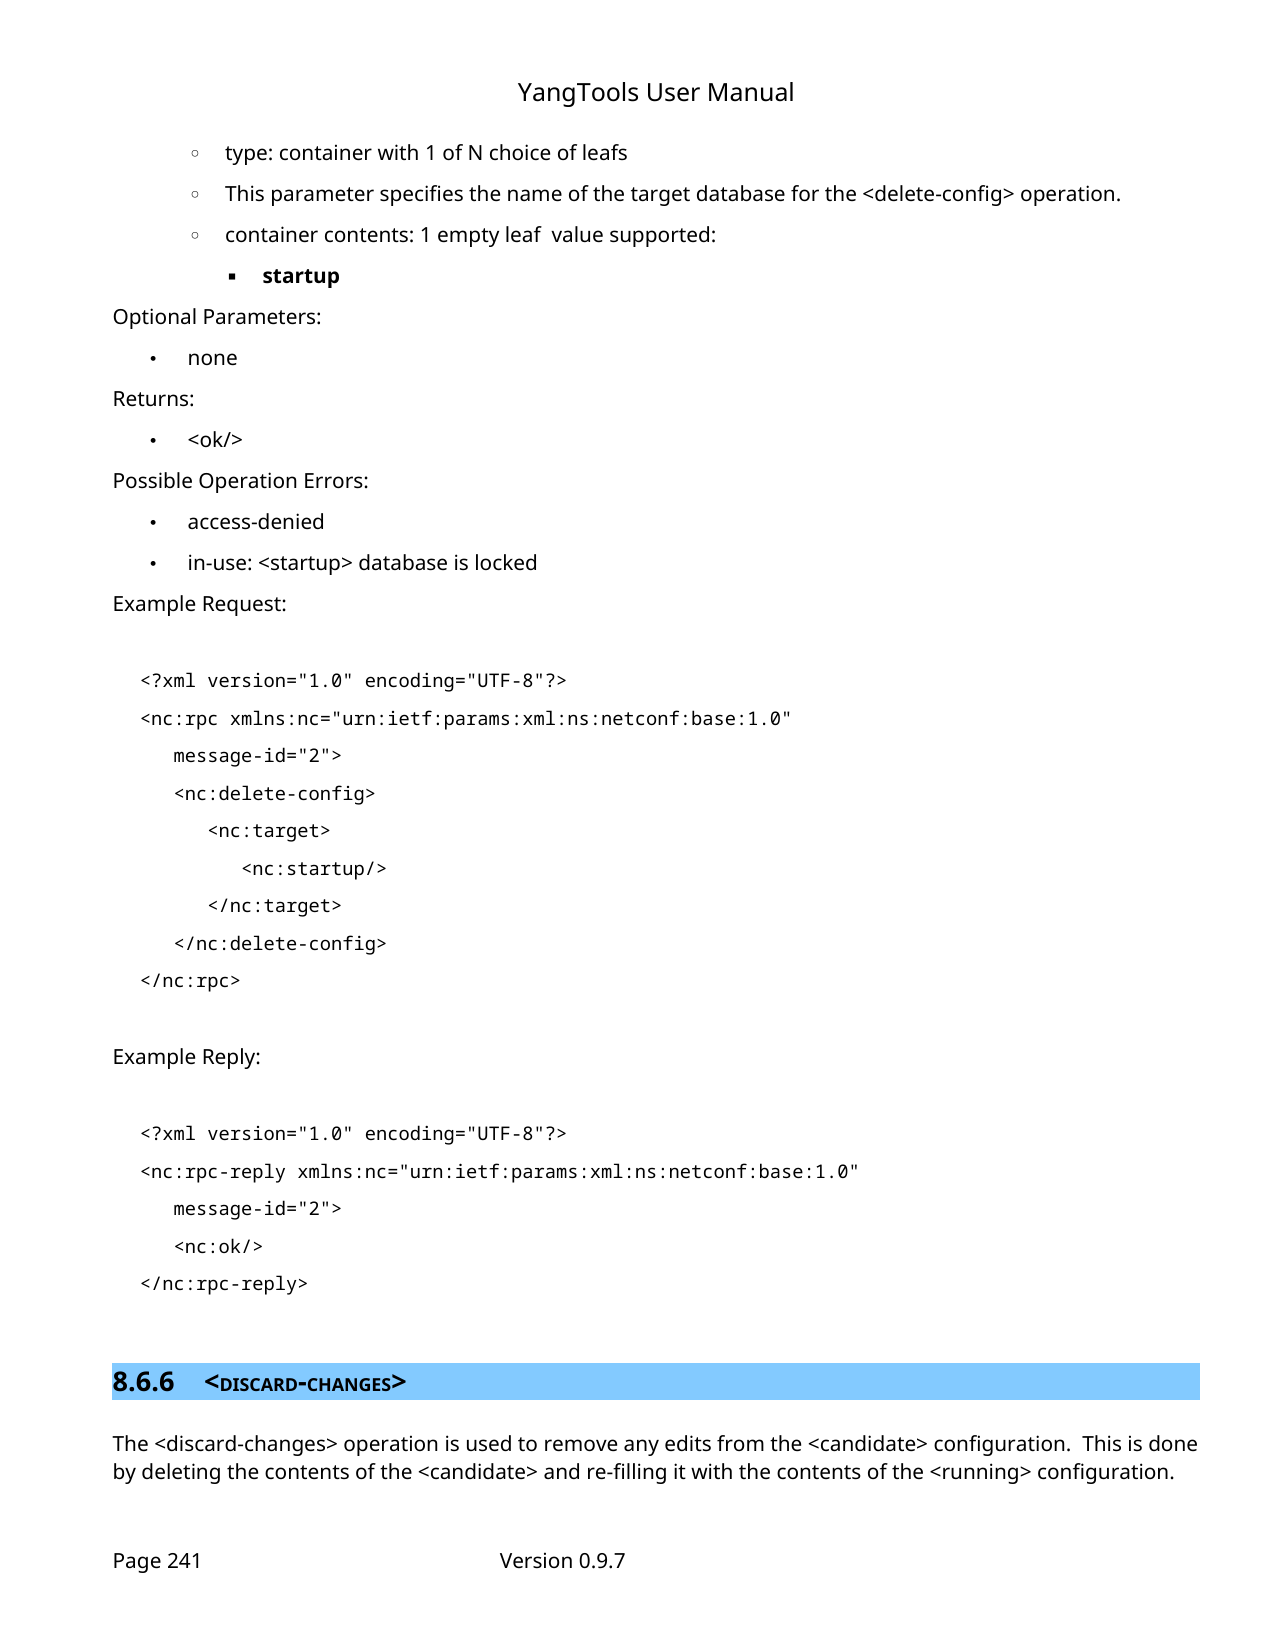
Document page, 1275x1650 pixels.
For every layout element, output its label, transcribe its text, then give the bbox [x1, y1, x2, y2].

text <nc:rpc xmlns:nc="urn:ietf:params:xml:ns:netconf:base:1.0" [139, 705, 1200, 730]
text <nc:delete-config> [139, 780, 1200, 805]
text <nc:target> [139, 817, 1200, 843]
text <?xml version="1.0" encoding="UTF-8"?> [139, 667, 1200, 693]
list startup [225, 261, 1200, 290]
list <ok/> [150, 425, 1200, 453]
subtitle <discard-changes> [112, 1363, 1200, 1400]
text Example Reply: [112, 1042, 1200, 1071]
text Example Request: [112, 589, 1200, 617]
text The <discard-changes> operation is used to remove any edits from the <candidate> configuration. This is done by deleting the contents of the <candidate> and re-filling it with the contents of the <running> configuration. [112, 1429, 1200, 1486]
list This parameter specifies the name of the target database for the <delete-config> operation. [187, 179, 1200, 208]
text Optional Parameters: [112, 302, 1200, 331]
text </nc:delete-config> [139, 930, 1200, 955]
list access-denied [150, 507, 1200, 535]
text message-id="2"> [139, 742, 1200, 768]
text <nc:ok/> [139, 1233, 1200, 1259]
text <nc:startup/> [139, 855, 1200, 880]
text message-id="2"> [139, 1196, 1200, 1221]
text Possible Operation Errors: [112, 466, 1200, 494]
text <?xml version="1.0" encoding="UTF-8"?> [139, 1121, 1200, 1146]
list container contents: 1 empty leaf value supported: [187, 220, 1200, 249]
list none [150, 343, 1200, 372]
text </nc:rpc> [139, 967, 1200, 993]
text </nc:rpc-reply> [139, 1271, 1200, 1296]
text </nc:target> [139, 892, 1200, 918]
list in-use: <startup> database is locked [150, 548, 1200, 576]
text Returns: [112, 384, 1200, 413]
text <nc:rpc-reply xmlns:nc="urn:ietf:params:xml:ns:netconf:base:1.0" [139, 1158, 1200, 1184]
list type: container with 1 of N choice of leafs [187, 138, 1200, 167]
